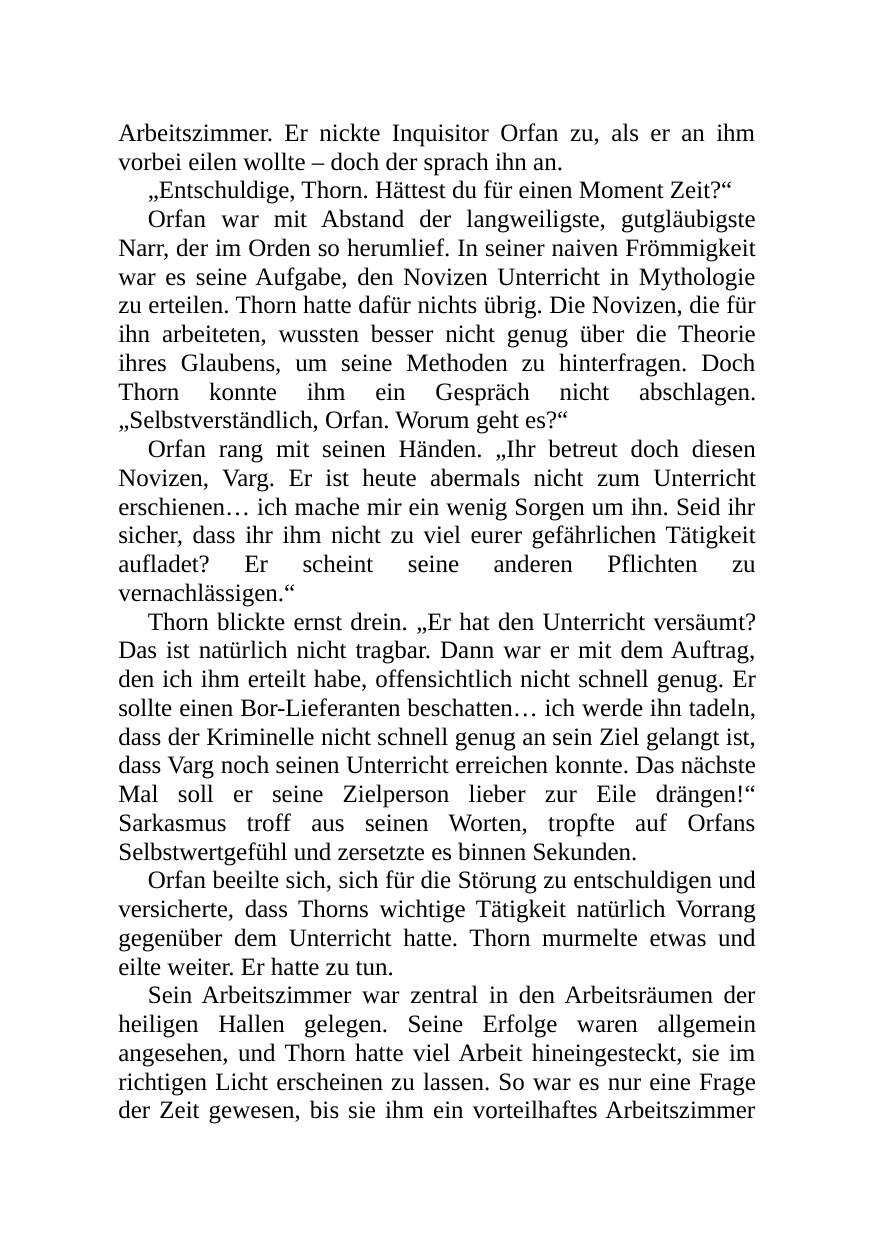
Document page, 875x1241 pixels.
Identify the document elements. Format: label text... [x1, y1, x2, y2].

text Sein Arbeitszimmer war zentral in den Arbeitsräumen der heiligen Hallen gelegen. Seine Erfolge waren allgemein angesehen, und Thorn hatte viel Arbeit hineingesteckt, sie im richtigen Licht erscheinen zu lassen. So war es nur eine Frage der Zeit gewesen, bis sie ihm ein vorteilhaftes Arbeitszimmer [118, 981, 756, 1124]
text Thorn blickte ernst drein. „Er hat den Unterricht versäumt? Das ist natürlich nicht tragbar. Dann war er mit dem Auftrag, den ich ihm erteilt habe, offensichtlich nicht schnell genug. Er sollte einen Bor-Lieferanten beschatten… ich werde ihn tadeln, dass der Kriminelle nicht schnell genug an sein Ziel gelangt ist, dass Varg noch seinen Unterricht erreichen konnte. Das nächste Mal soll er seine Zielperson lieber zur Eile drängen!“ Sarkasmus troff aus seinen Worten, tropfte auf Orfans Selbstwertgefühl und zersetzte es binnen Sekunden. [118, 607, 756, 866]
text Orfan beeilte sich, sich für die Störung zu entschuldigen und versicherte, dass Thorns wichtige Tätigkeit natürlich Vorrang gegenüber dem Unterricht hatte. Thorn murmelte etwas und eilte weiter. Er hatte zu tun. [118, 866, 756, 981]
text Orfan rang mit seinen Händen. „Ihr betreut doch diesen Novizen, Varg. Er ist heute abermals nicht zum Unterricht erschienen… ich mache mir ein wenig Sorgen um ihn. Seid ihr sicher, dass ihr ihm nicht zu viel eurer gefährlichen Tätigkeit aufladet? Er scheint seine anderen Pflichten zu vernachlässigen.“ [118, 434, 756, 607]
text „Entschuldige, Thorn. Hättest du für einen Moment Zeit?“ [118, 176, 756, 204]
text Arbeitszimmer. Er nickte Inquisitor Orfan zu, als er an ihm vorbei eilen wollte – doch der sprach ihn an. [118, 118, 756, 176]
text Orfan war mit Abstand der langweiligste, gutgläubigste Narr, der im Orden so herumlief. In seiner naiven Frömmigkeit war es seine Aufgabe, den Novizen Unterricht in Mythologie zu erteilen. Thorn hatte dafür nichts übrig. Die Novizen, die für ihn arbeiteten, wussten besser nicht genug über die Theorie ihres Glaubens, um seine Methoden zu hinterfragen. Doch Thorn konnte ihm ein Gespräch nicht abschlagen. „Selbstverständlich, Orfan. Worum geht es?“ [118, 204, 756, 434]
